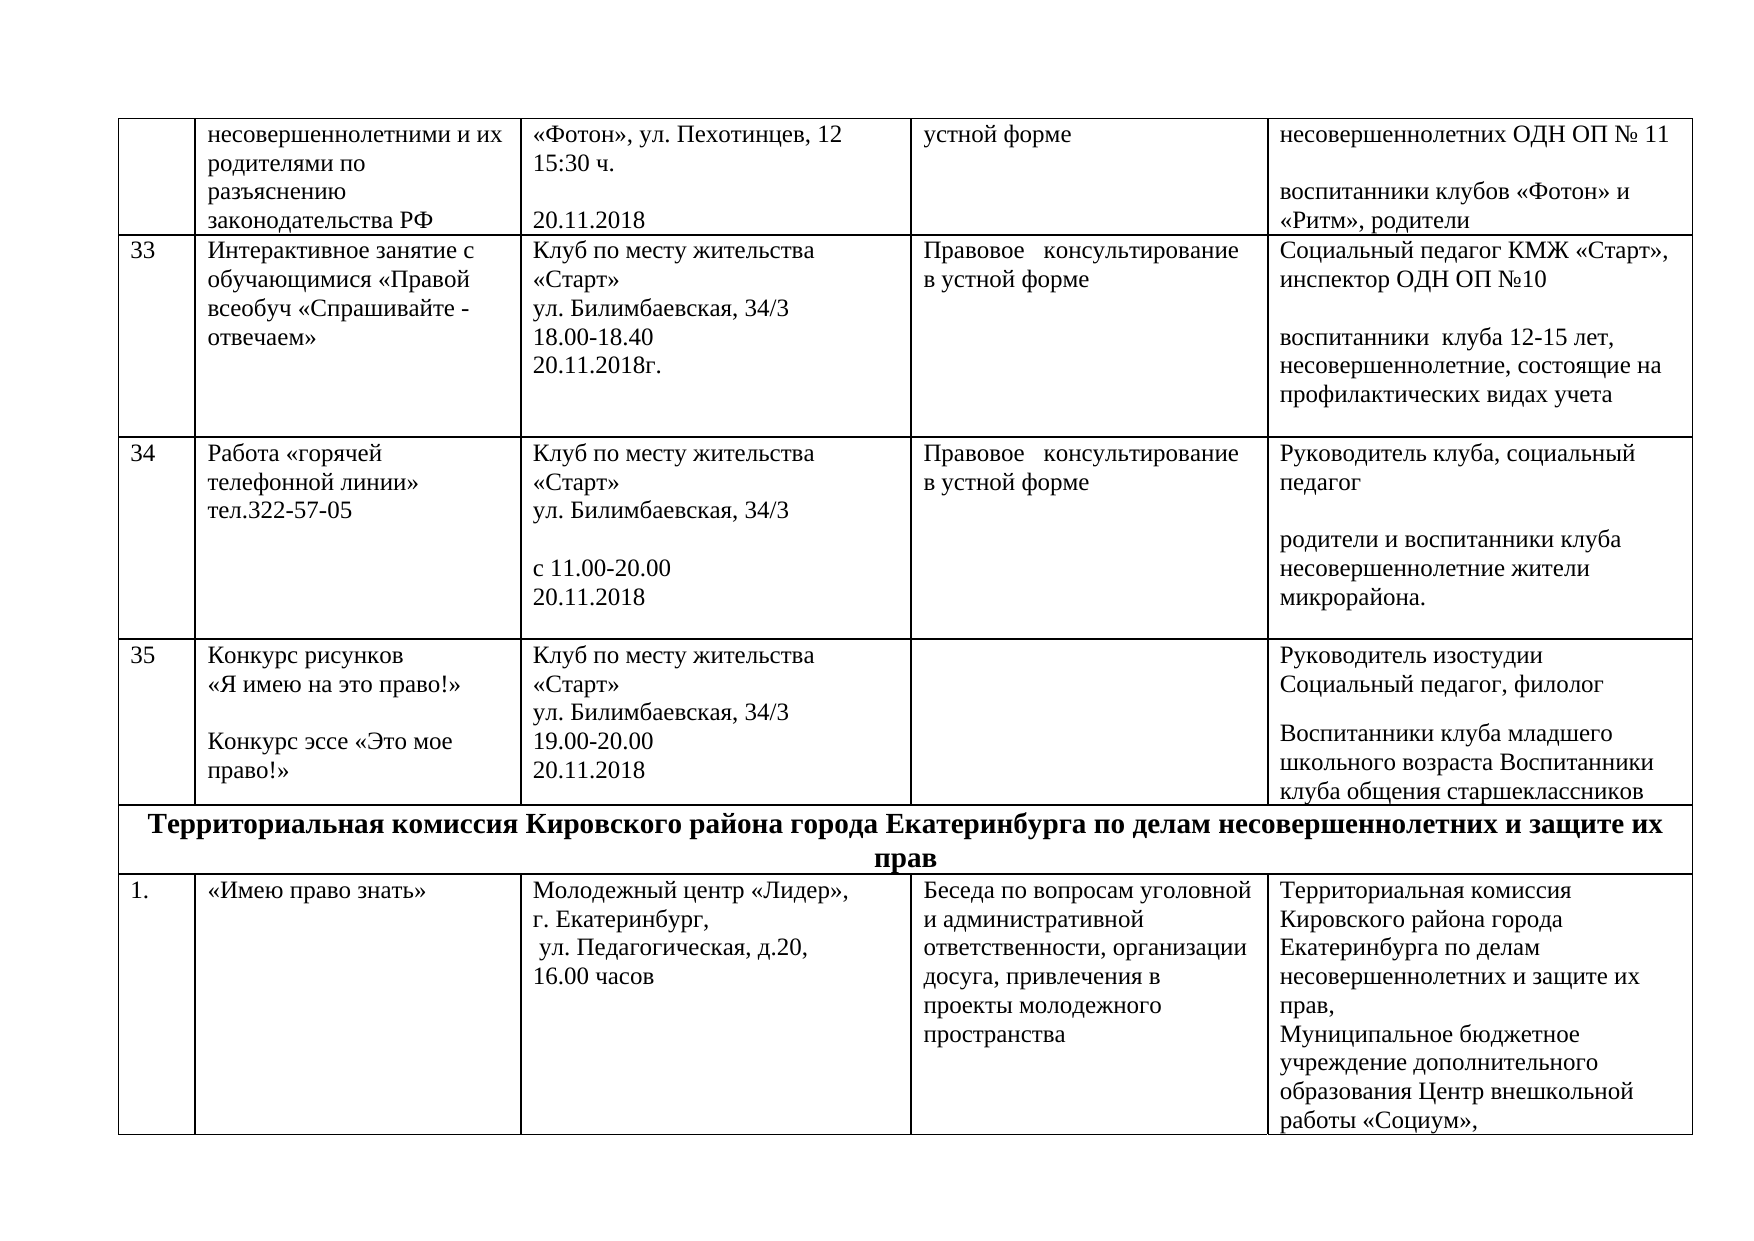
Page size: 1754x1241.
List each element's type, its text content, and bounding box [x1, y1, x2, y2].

table_cell 35 [119, 640, 194, 804]
table_cell Правовое консультирование в устной форме [912, 438, 1267, 638]
table_cell несовершеннолетними и их родителями по разъяснению законодательства РФ [196, 119, 520, 234]
table_cell Клуб по месту жительства «Старт» ул. Билимбаевская, 34/3 19.00-20.00 20.11.2018 [522, 640, 910, 804]
table_cell Правовое консультирование в устной форме [912, 236, 1267, 436]
table_cell несовершеннолетних ОДН ОП № 11 воспитанники клубов «Фотон» и «Ритм», родители [1269, 119, 1692, 234]
table_cell Конкурс рисунков «Я имею на это право!» Конкурс эссе «Это мое право!» [196, 640, 520, 804]
table_cell Беседа по вопросам уголовной и административной ответственности, организации досуга, привлечения в проекты молодежного пространства [912, 875, 1267, 1134]
table_cell Социальный педагог КМЖ «Старт», инспектор ОДН ОП №10 воспитанники клуба 12-15 лет, несовершеннолетние, состоящие на профилактических видах учета [1269, 236, 1692, 436]
table_cell Интерактивное занятие с обучающимися «Правой всеобуч «Спрашивайте - отвечаем» [196, 236, 520, 436]
table_cell [119, 119, 194, 234]
table_cell 33 [119, 236, 194, 436]
table_cell Руководитель изостудии Социальный педагог, филолог Воспитанники клуба младшего школьного возраста Воспитанники клуба общения старшеклассников [1269, 640, 1692, 804]
table_cell 1. [119, 875, 194, 1134]
table_cell Территориальная комиссия Кировского района города Екатеринбурга по делам несовершеннолетних и защите их прав [119, 806, 1692, 873]
table_cell «Имею право знать» [196, 875, 520, 1134]
table_cell устной форме [912, 119, 1267, 234]
table_cell «Фотон», ул. Пехотинцев, 12 15:30 ч. 20.11.2018 [522, 119, 910, 234]
table_cell [912, 640, 1267, 804]
table_cell Клуб по месту жительства «Старт» ул. Билимбаевская, 34/3 с 11.00-20.00 20.11.2018 [522, 438, 910, 638]
table_cell Руководитель клуба, социальный педагог родители и воспитанники клуба несовершеннолетние жители микрорайона. [1269, 438, 1692, 638]
table_cell Молодежный центр «Лидер», г. Екатеринбург, ул. Педагогическая, д.20, 16.00 часов [522, 875, 910, 1134]
table_cell Территориальная комиссия Кировского района города Екатеринбурга по делам несовершеннолетних и защите их прав, Муниципальное бюджетное учреждение дополнительного образования Центр внешкольной работы «Социум», [1269, 875, 1692, 1134]
table_cell Клуб по месту жительства «Старт» ул. Билимбаевская, 34/3 18.00-18.40 20.11.2018г. [522, 236, 910, 436]
table_cell 34 [119, 438, 194, 638]
table_cell Работа «горячей телефонной линии» тел.322-57-05 [196, 438, 520, 638]
